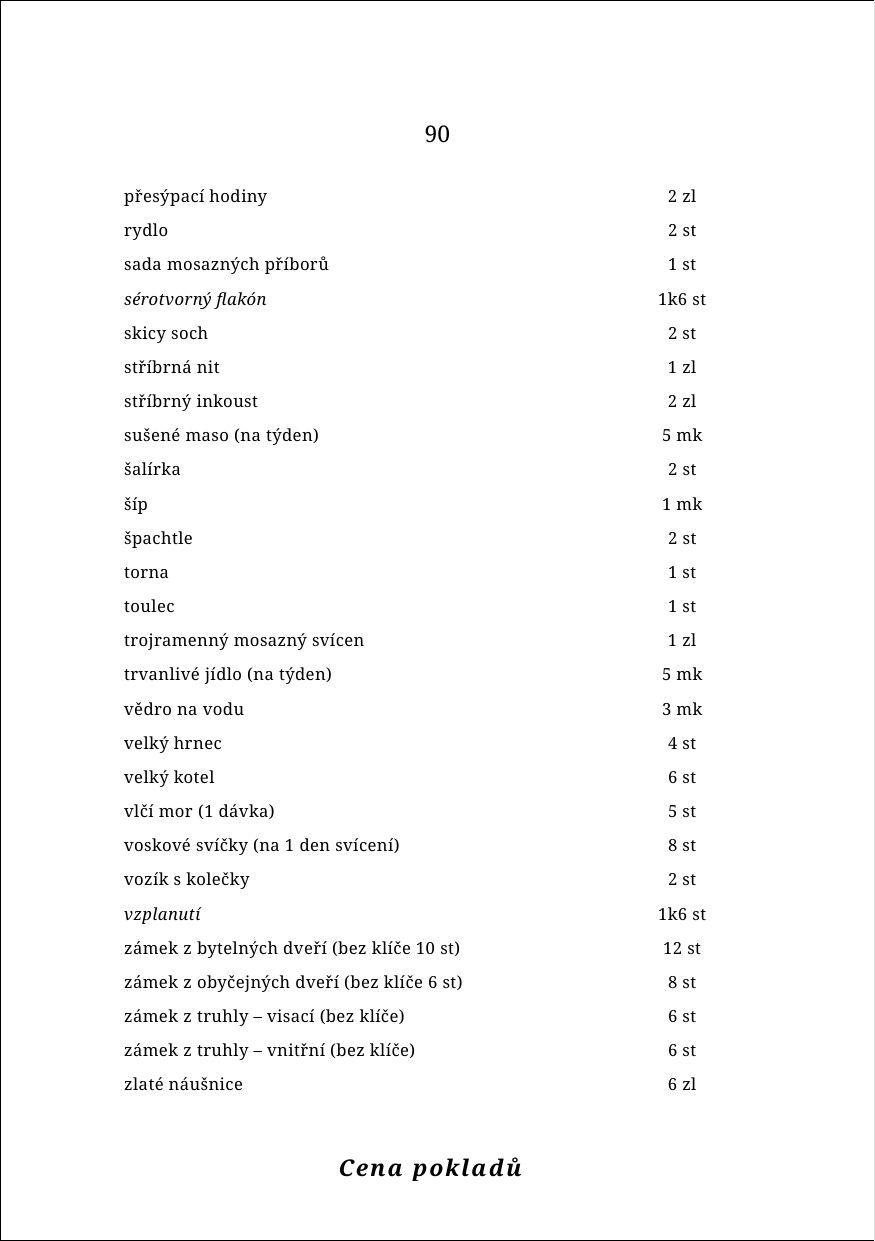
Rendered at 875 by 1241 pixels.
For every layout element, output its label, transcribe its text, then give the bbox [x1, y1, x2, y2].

table_cell 2 st [608, 316, 756, 350]
table_cell vozík s kolečky [118, 862, 608, 896]
table_cell sušené maso (na týden) [118, 418, 608, 452]
table_cell 3 mk [608, 691, 756, 726]
table_cell sérotvorný flakón [118, 281, 608, 316]
table_cell rydlo [118, 213, 608, 247]
table_cell trojramenný mosazný svícen [118, 623, 608, 657]
table_cell 2 st [608, 862, 756, 896]
table_cell 1 st [608, 555, 756, 589]
table_cell zámek z⁠ truhly – visací (bez klíče) [118, 999, 608, 1033]
table_cell zlaté náušnice [118, 1067, 608, 1101]
table_cell trvanlivé jídlo (na týden) [118, 657, 608, 691]
table_cell 8 st [608, 965, 756, 999]
table_cell 2 st [608, 452, 756, 486]
table_cell 5 mk [608, 418, 756, 452]
table_cell 2 st [608, 521, 756, 555]
table_cell zámek z⁠ obyčejných dveří (bez klíče 6 st) [118, 965, 608, 999]
table_cell šíp [118, 486, 608, 521]
table_cell vlčí mor (1 dávka) [118, 794, 608, 828]
table_cell voskové svíčky (na 1 den svícení) [118, 828, 608, 862]
table_cell vzplanutí [118, 896, 608, 931]
table_cell šalírka [118, 452, 608, 486]
table_cell 1k6 st [608, 281, 756, 316]
table_cell vědro na vodu [118, 691, 608, 726]
table_cell 2 zl [608, 384, 756, 418]
table_cell sada mosazných příborů [118, 247, 608, 281]
table_cell 5 st [608, 794, 756, 828]
table_cell 6 st [608, 760, 756, 794]
table_cell 8 st [608, 828, 756, 862]
table_cell přesýpací hodiny [118, 179, 608, 213]
table_cell 2 st [608, 213, 756, 247]
table_cell 4 st [608, 726, 756, 760]
table_cell velký hrnec [118, 726, 608, 760]
table_cell špachtle [118, 521, 608, 555]
table_cell 12 st [608, 931, 756, 965]
table_cell zámek z⁠ truhly – vnitřní (bez klíče) [118, 1033, 608, 1067]
table_cell 1 st [608, 247, 756, 281]
table_cell 5 mk [608, 657, 756, 691]
table_cell 1k6 st [608, 896, 756, 931]
table_cell 6 zl [608, 1067, 756, 1101]
table_cell toulec [118, 589, 608, 623]
table_cell stříbrný inkoust [118, 384, 608, 418]
table_cell 1 st [608, 589, 756, 623]
table_cell 1 zl [608, 623, 756, 657]
table_cell 6 st [608, 999, 756, 1033]
table_cell skicy soch [118, 316, 608, 350]
table_cell stříbrná nit [118, 350, 608, 384]
table_cell 6 st [608, 1033, 756, 1067]
table_cell 2 zl [608, 179, 756, 213]
table_cell torna [118, 555, 608, 589]
table_cell velký kotel [118, 760, 608, 794]
table_cell 1 mk [608, 486, 756, 521]
table_cell 1 zl [608, 350, 756, 384]
table_cell zámek z⁠ bytelných dveří (bez klíče 10 st) [118, 931, 608, 965]
